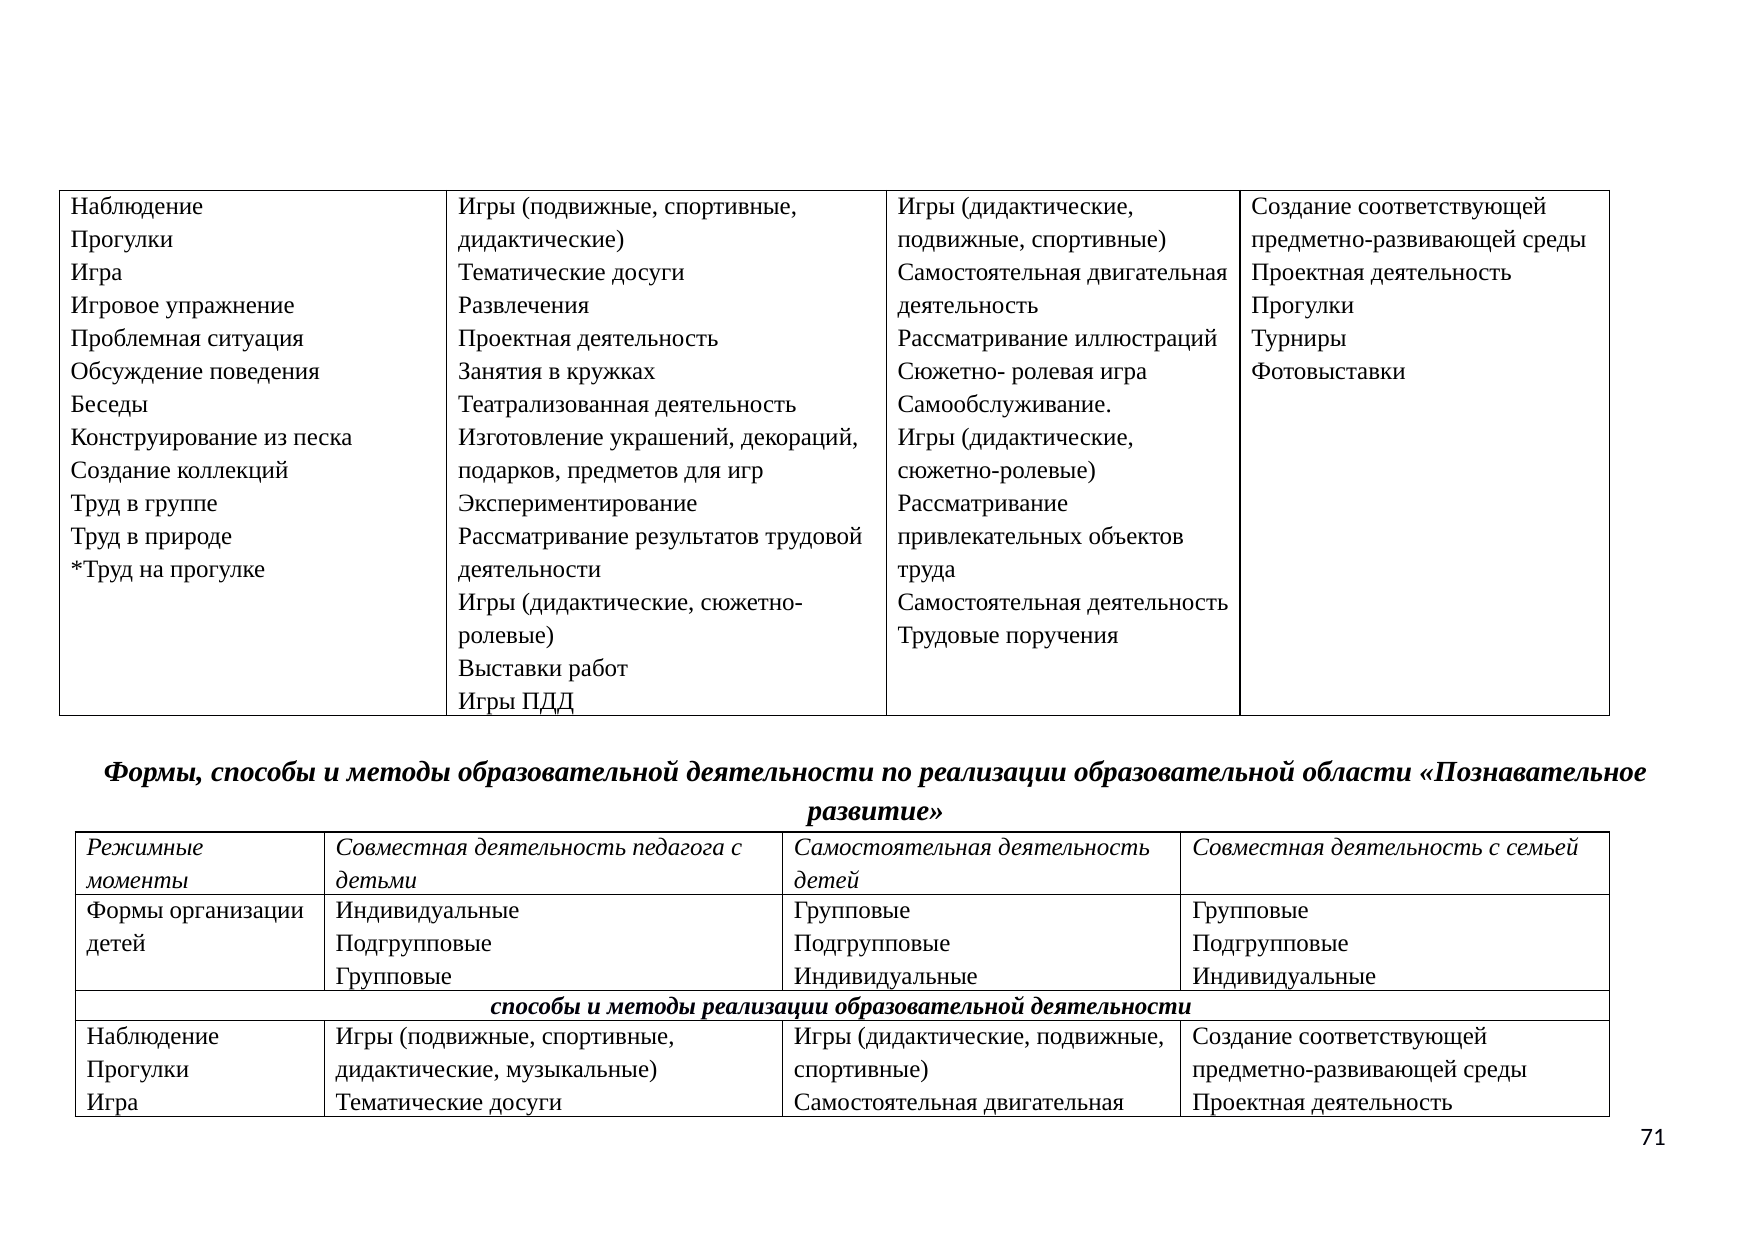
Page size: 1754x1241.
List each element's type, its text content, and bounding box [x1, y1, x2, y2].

table_header Режимные моменты [76, 833, 324, 894]
table_header Совместная деятельность педагога с детьми [325, 833, 782, 894]
table_cell Групповые Подгрупповые Индивидуальные [1181, 895, 1609, 990]
table_cell Игры (дидактические, подвижные, спортивные) Самостоятельная двигательная [783, 1021, 1180, 1116]
table_cell Игры (подвижные, спортивные, дидактические) Тематические досуги Развлечения Проектная деятельность Занятия в кружках Театрализованная деятельность Изготовление украшений, декораций, подарков, предметов для игр Экспериментирование Рассматривание результатов трудовой деятельности Игры (дидактические, сюжетно-ролевые) Выставки работ Игры ПДД [447, 191, 886, 715]
table_cell Наблюдение Прогулки Игра Игровое упражнение Проблемная ситуация Обсуждение поведения Беседы Конструирование из песка Создание коллекций Труд в группе Труд в природе *Труд на прогулке [60, 191, 446, 715]
table_cell способы и методы реализации образовательной деятельности [76, 991, 1609, 1020]
table_cell Формы организации детей [76, 895, 324, 990]
text Формы, способы и методы образовательной деятельности по реализации образовательной области «Познавательное развитие» [88, 754, 1665, 826]
table_cell Групповые Подгрупповые Индивидуальные [783, 895, 1180, 990]
table_cell Создание соответствующей предметно-развивающей среды Проектная деятельность Прогулки Турниры Фотовыставки [1241, 191, 1609, 715]
table_header Совместная деятельность с семьей [1181, 833, 1609, 894]
table_cell Игры (дидактические, подвижные, спортивные) Самостоятельная двигательная деятельность Рассматривание иллюстраций Сюжетно- ролевая игра Самообслуживание. Игры (дидактические, сюжетно-ролевые) Рассматривание привлекательных объектов труда Самостоятельная деятельность Трудовые поручения [887, 191, 1239, 715]
table_cell Индивидуальные Подгрупповые Групповые [325, 895, 782, 990]
table_header Самостоятельная деятельность детей [783, 833, 1180, 894]
table_cell Игры (подвижные, спортивные, дидактические, музыкальные) Тематические досуги [325, 1021, 782, 1116]
table_cell Наблюдение Прогулки Игра [76, 1021, 324, 1116]
table_cell Создание соответствующей предметно-развивающей среды Проектная деятельность [1181, 1021, 1609, 1116]
